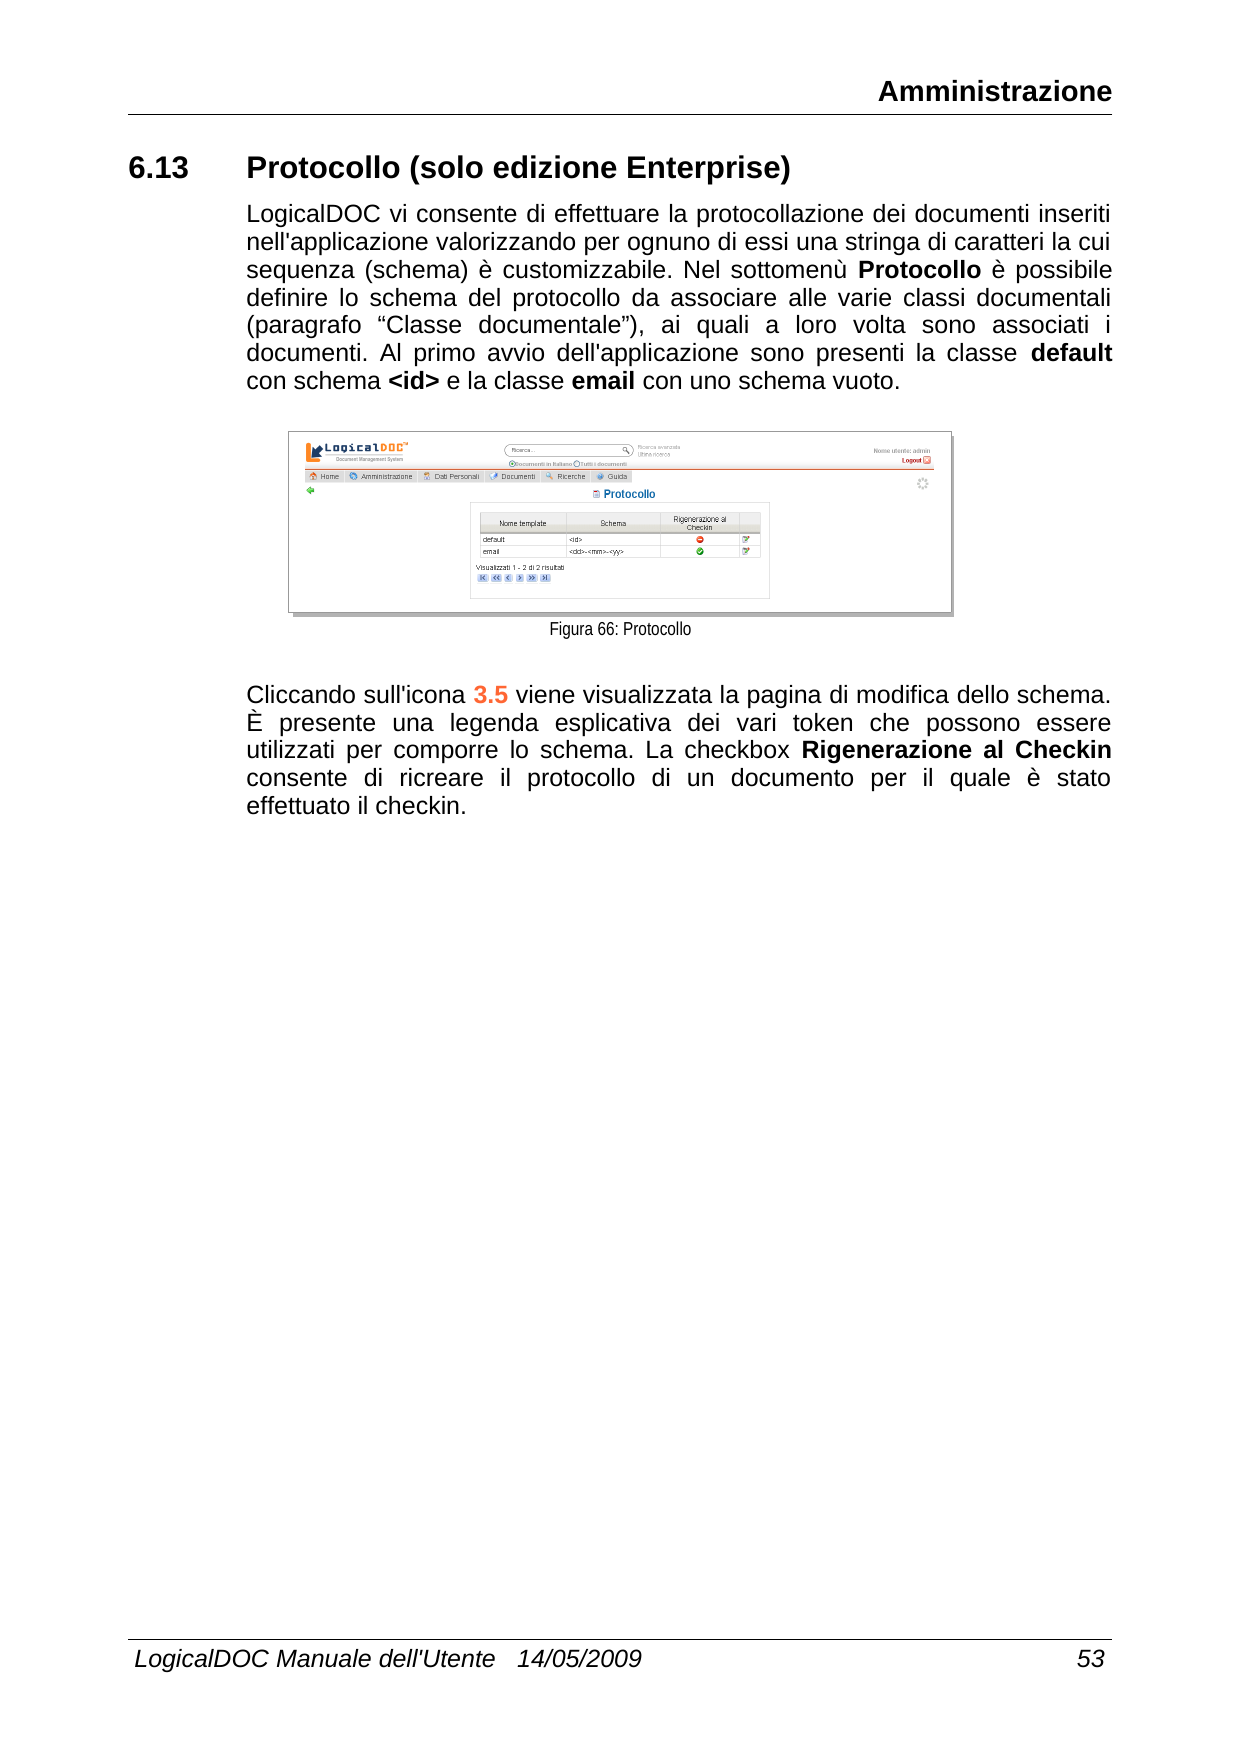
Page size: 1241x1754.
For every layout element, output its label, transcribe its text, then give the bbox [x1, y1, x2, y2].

text LogicalDOC vi consente di effettuare la protocollazione dei documenti inseriti nell'applicazione valorizzando per ognuno di essi una stringa di caratteri la cui sequenza (schema) è customizzabile. Nel sottomenù Protocollo è possibile definire lo schema del protocollo da associare alle varie classi documentali (paragrafo “Classe documentale”), ai quali a loro volta sono associati i documenti. Al primo avvio dell'applicazione sono presenti la classe default con schema <id> e la classe email con uno schema vuoto. [246, 200, 1112, 395]
subtitle Protocollo (solo edizione Enterprise) [128, 150, 1112, 185]
text Figura 66: Protocollo [288, 613, 952, 640]
picture [305, 440, 934, 603]
text Cliccando sull'icona 3.5 viene visualizzata la pagina di modifica dello schema. È presente una legenda esplicativa dei vari token che possono essere utilizzati per comporre lo schema. La checkbox Rigenerazione al Checkin consente di ricreare il protocollo di un documento per il quale è stato effettuato il checkin. [246, 680, 1112, 820]
